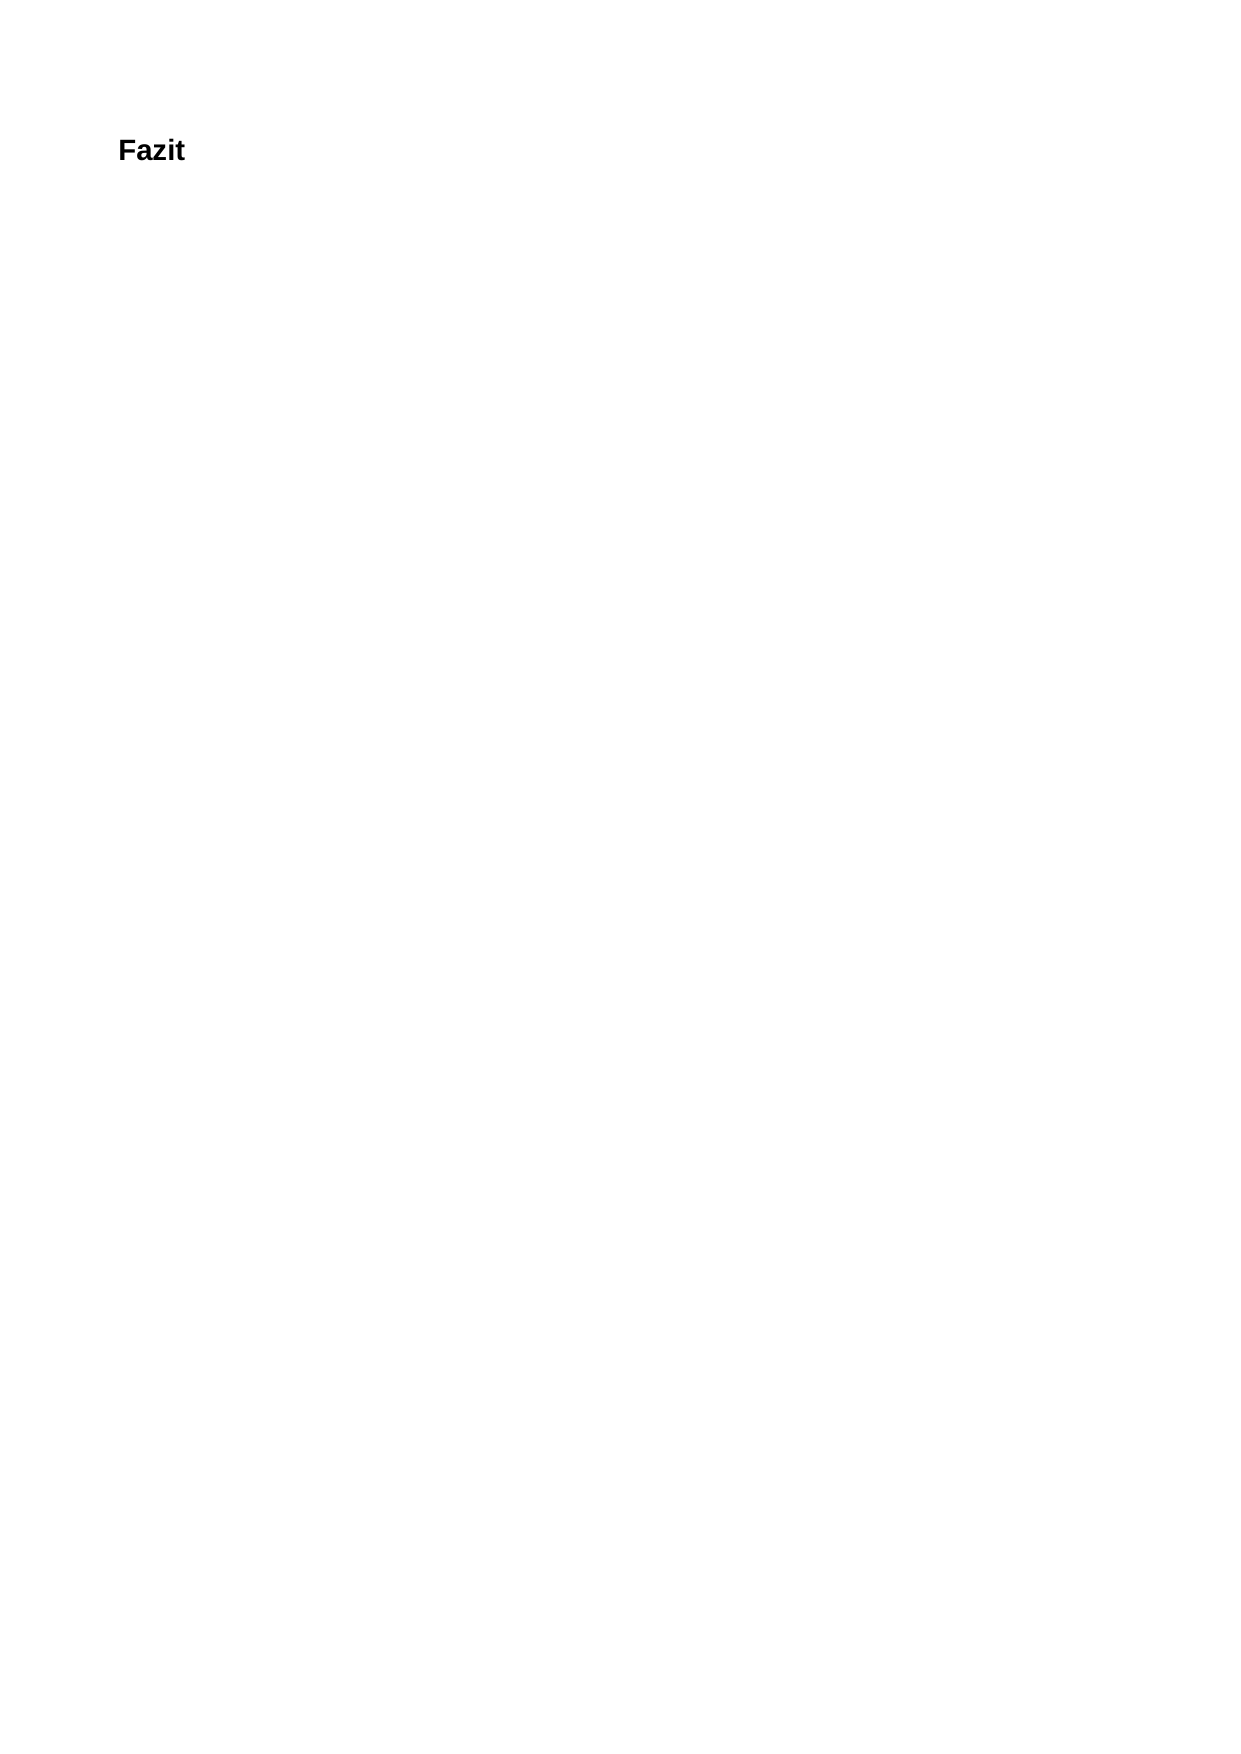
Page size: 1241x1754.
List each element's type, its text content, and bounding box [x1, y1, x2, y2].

subtitle Fazit [118, 133, 1122, 166]
